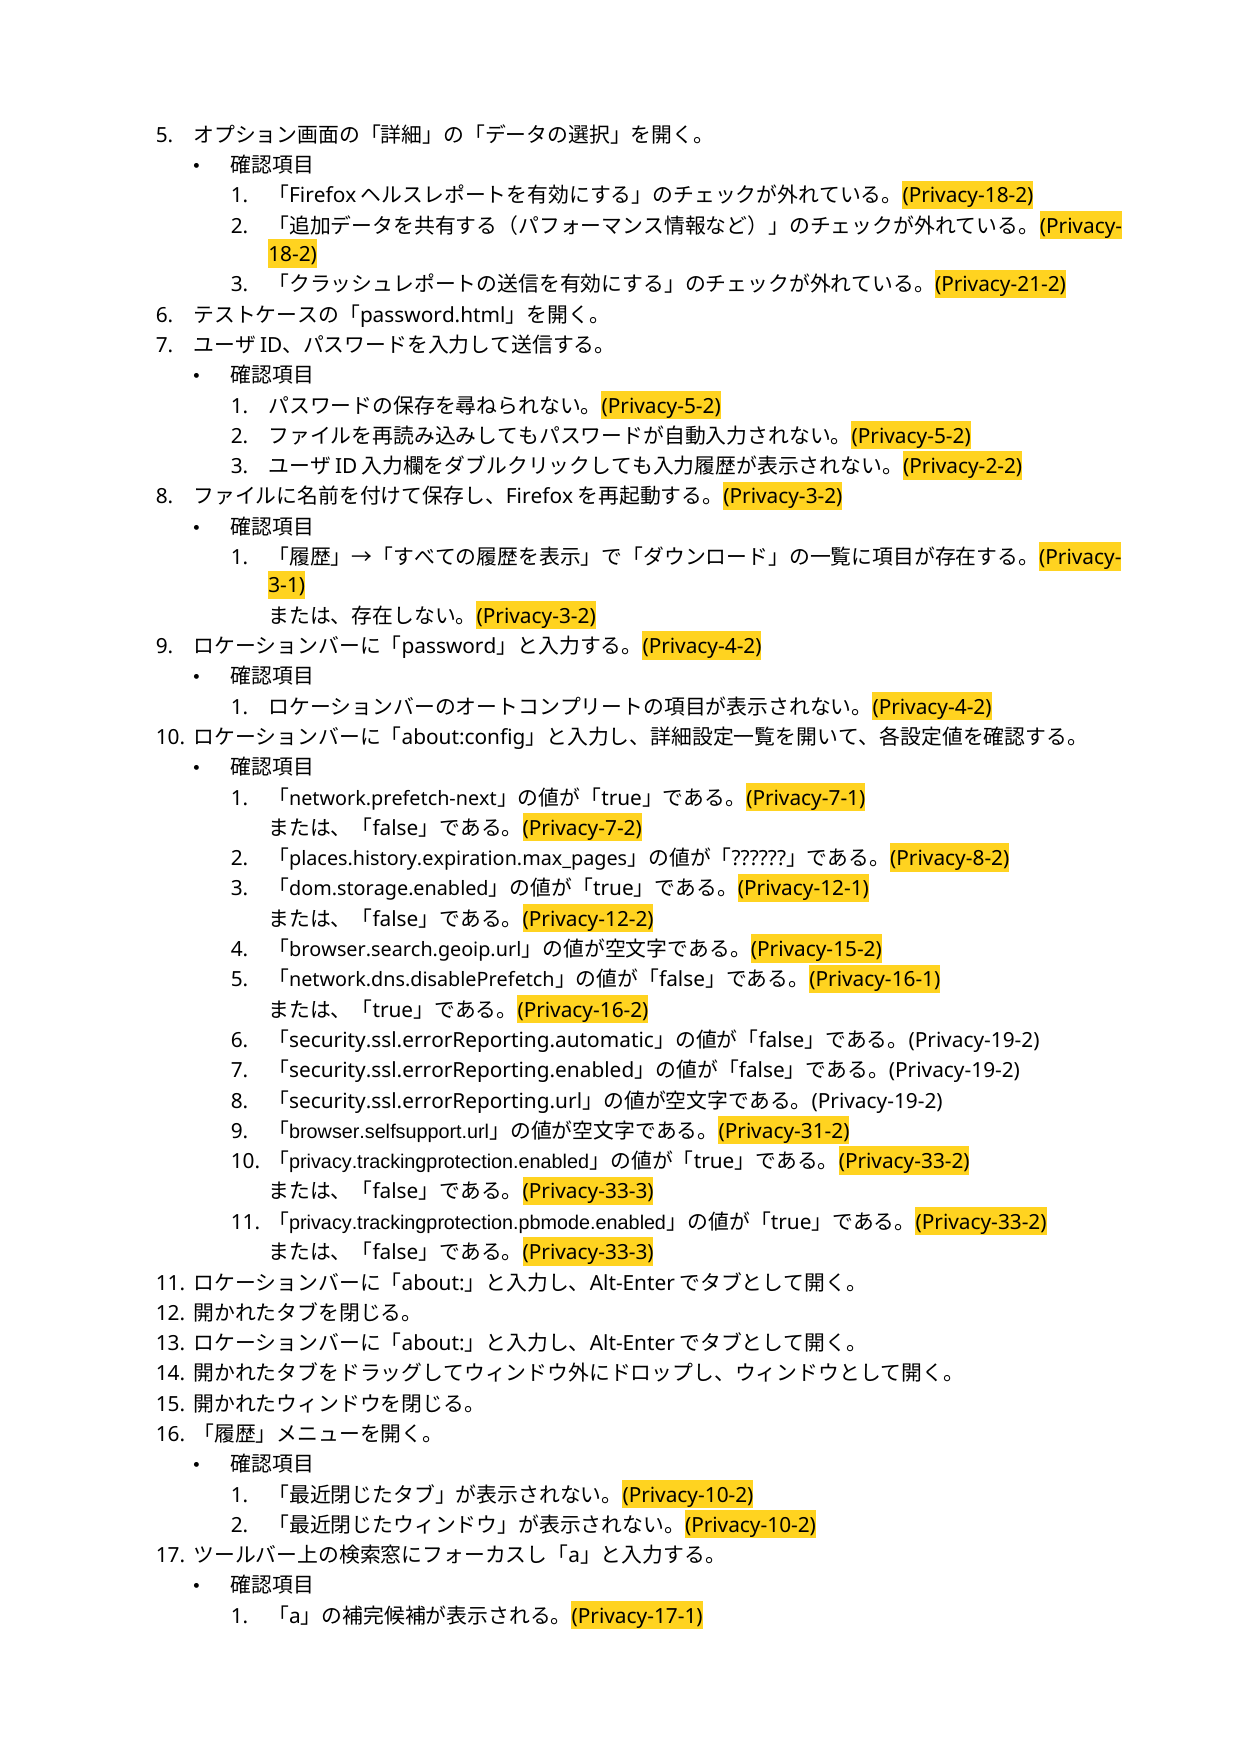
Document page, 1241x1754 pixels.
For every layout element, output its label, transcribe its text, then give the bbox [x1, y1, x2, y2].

list 確認項目 [193, 1569, 1122, 1599]
list ロケーションバーに「about:」と入力し、Alt-Enterでタブとして開く。 [156, 1266, 1122, 1296]
list ツールバー上の検索窓にフォーカスし「a」と入力する。 [156, 1538, 1122, 1569]
list 確認項目 [193, 660, 1122, 690]
list 「履歴」→「すべての履歴を表示」で「ダウンロード」の一覧に項目が存在する。(Privacy-3-1) または、存在しない。(Privacy-3-2) [231, 540, 1122, 629]
list 「最近閉じたウィンドウ」が表示されない。(Privacy-10-2) [231, 1508, 1122, 1538]
list パスワードの保存を尋ねられない。(Privacy-5-2) [231, 389, 1122, 419]
list 「privacy.trackingprotection.pbmode.enabled」の値が「true」である。(Privacy-33-2) または、「false」である。(Privacy-33-3) [231, 1205, 1122, 1266]
list 「privacy.trackingprotection.enabled」の値が「true」である。(Privacy-33-2) または、「false」である。(Privacy-33-3) [231, 1144, 1122, 1205]
list 「dom.storage.enabled」の値が「true」である。(Privacy-12-1) または、「false」である。(Privacy-12-2) [231, 872, 1122, 932]
list 確認項目 [193, 1448, 1122, 1478]
list ユーザID入力欄をダブルクリックしても入力履歴が表示されない。(Privacy-2-2) [231, 449, 1122, 480]
list 開かれたウィンドウを閉じる。 [156, 1387, 1122, 1417]
list 「最近閉じたタブ」が表示されない。(Privacy-10-2) [231, 1478, 1122, 1508]
list 「履歴」メニューを開く。 [156, 1417, 1122, 1448]
list ファイルに名前を付けて保存し、Firefoxを再起動する。(Privacy-3-2) [156, 480, 1122, 510]
list ロケーションバーに「password」と入力する。(Privacy-4-2) [156, 629, 1122, 660]
list 「追加データを共有する（パフォーマンス情報など）」のチェックが外れている。(Privacy-18-2) [231, 209, 1122, 268]
list 「security.ssl.errorReporting.automatic」の値が「false」である。(Privacy-19-2) [231, 1023, 1122, 1053]
list 「browser.selfsupport.url」の値が空文字である。(Privacy-31-2) [231, 1114, 1122, 1144]
list 「Firefoxヘルスレポートを有効にする」のチェックが外れている。(Privacy-18-2) [231, 179, 1122, 209]
list 確認項目 [193, 148, 1122, 179]
list 「network.dns.disablePrefetch」の値が「false」である。(Privacy-16-1) または、「true」である。(Privacy-16-2) [231, 963, 1122, 1023]
list 確認項目 [193, 359, 1122, 389]
list 「network.prefetch-next」の値が「true」である。(Privacy-7-1) または、「false」である。(Privacy-7-2) [231, 781, 1122, 841]
list テストケースの「password.html」を開く。 [156, 298, 1122, 328]
list 確認項目 [193, 751, 1122, 781]
list 「security.ssl.errorReporting.enabled」の値が「false」である。(Privacy-19-2) [231, 1053, 1122, 1084]
list 「a」の補完候補が表示される。(Privacy-17-1) [231, 1599, 1122, 1629]
list 「browser.search.geoip.url」の値が空文字である。(Privacy-15-2) [231, 932, 1122, 963]
list オプション画面の「詳細」の「データの選択」を開く。 [156, 118, 1122, 148]
list 「places.history.expiration.max_pages」の値が「??????」である。(Privacy-8-2) [231, 841, 1122, 872]
list 「クラッシュレポートの送信を有効にする」のチェックが外れている。(Privacy-21-2) [231, 268, 1122, 298]
list 開かれたタブをドラッグしてウィンドウ外にドロップし、ウィンドウとして開く。 [156, 1357, 1122, 1387]
list 「security.ssl.errorReporting.url」の値が空文字である。(Privacy-19-2) [231, 1084, 1122, 1114]
list 確認項目 [193, 510, 1122, 540]
list 開かれたタブを閉じる。 [156, 1296, 1122, 1326]
list ファイルを再読み込みしてもパスワードが自動入力されない。(Privacy-5-2) [231, 419, 1122, 449]
list ユーザID、パスワードを入力して送信する。 [156, 328, 1122, 359]
list ロケーションバーに「about:」と入力し、Alt-Enterでタブとして開く。 [156, 1326, 1122, 1357]
list ロケーションバーに「about:config」と入力し、詳細設定一覧を開いて、各設定値を確認する。 [156, 720, 1122, 751]
list ロケーションバーのオートコンプリートの項目が表示されない。(Privacy-4-2) [231, 690, 1122, 720]
